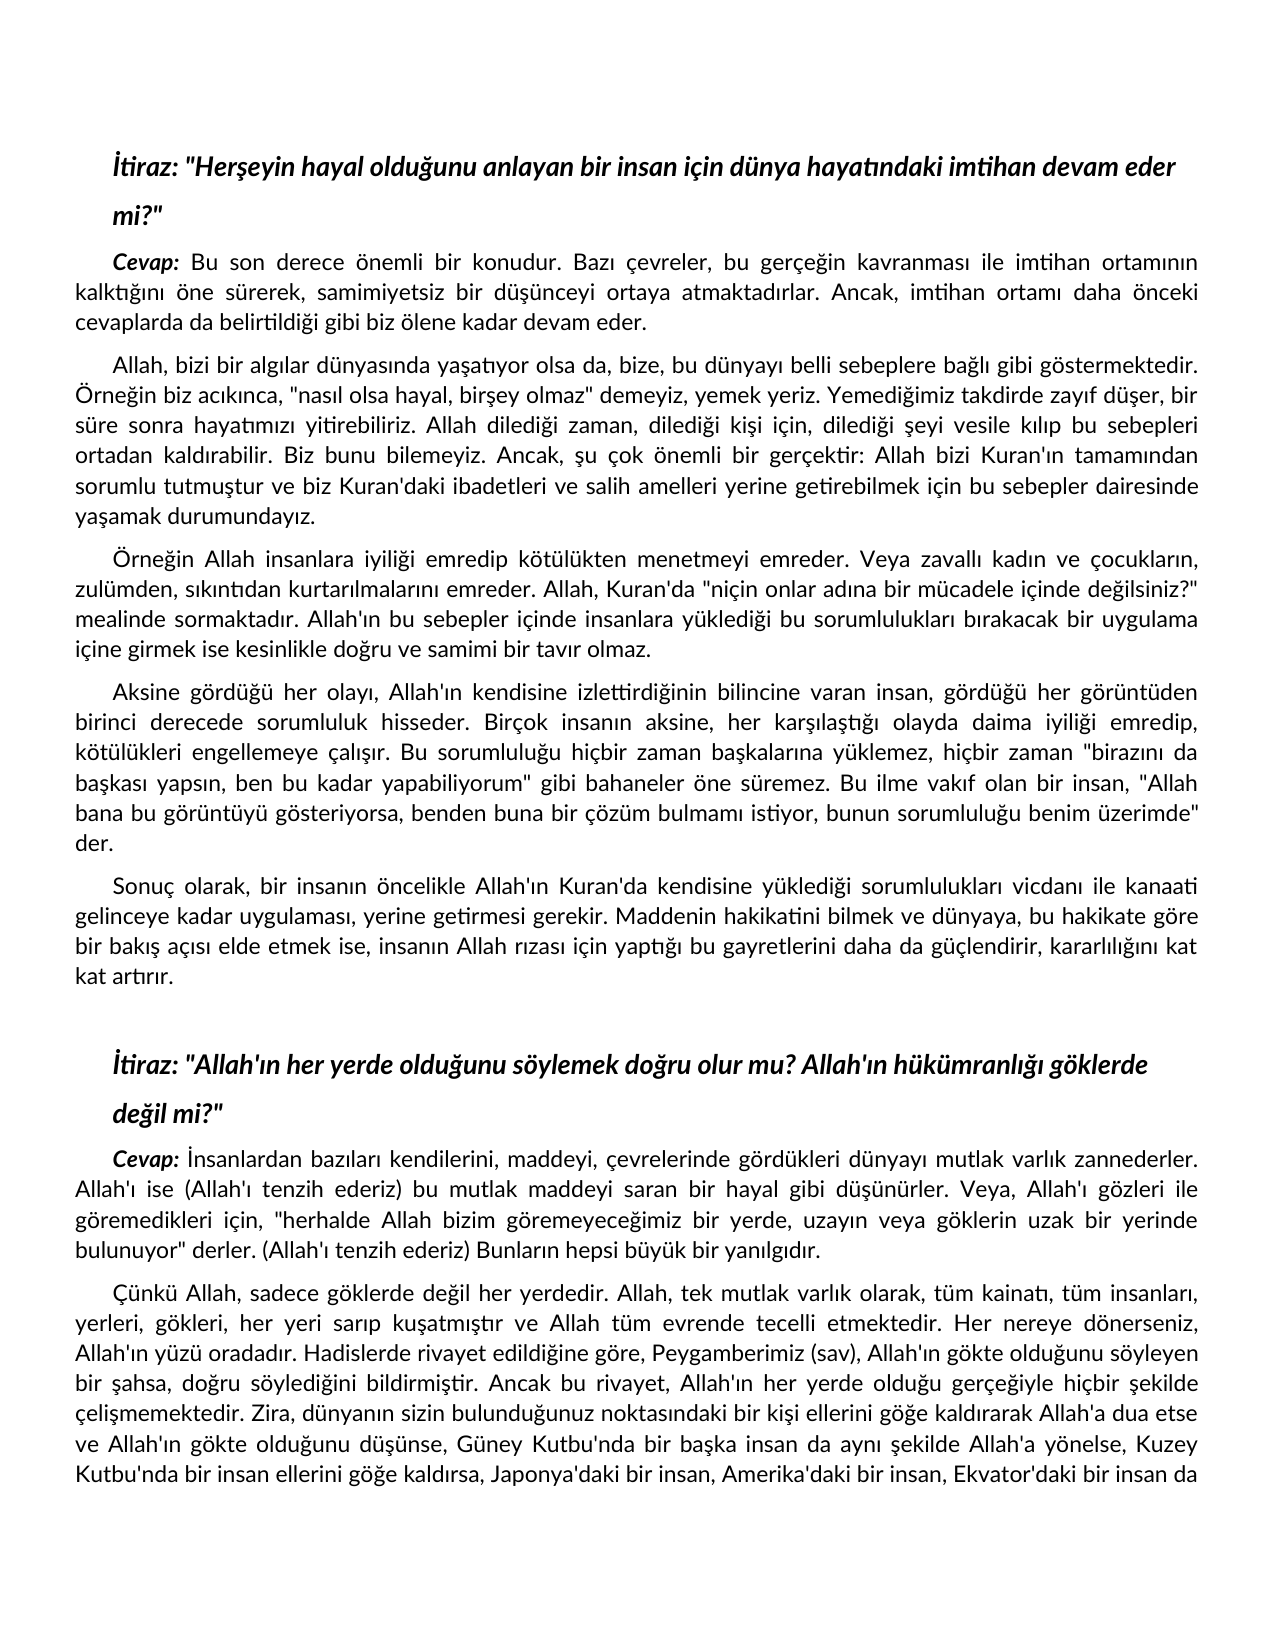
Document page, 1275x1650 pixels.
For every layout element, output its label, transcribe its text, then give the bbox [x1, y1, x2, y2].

text Allah, bizi bir algılar dünyasında yaşatıyor olsa da, bize, bu dünyayı belli sebeplere bağlı gibi göstermektedir. Örneğin biz acıkınca, "nasıl olsa hayal, birşey olmaz" demeyiz, yemek yeriz. Yemediğimiz takdirde zayıf düşer, bir süre sonra hayatımızı yitirebiliriz. Allah dilediği zaman, dilediği kişi için, dilediği şeyi vesile kılıp bu sebepleri ortadan kaldırabilir. Biz bunu bilemeyiz. Ancak, şu çok önemli bir gerçektir: Allah bizi Kuran'ın tamamından sorumlu tutmuştur ve biz Kuran'daki ibadetleri ve salih amelleri yerine getirebilmek için bu sebepler dairesinde yaşamak durumundayız. [75, 351, 1200, 529]
text Sonuç olarak, bir insanın öncelikle Allah'ın Kuran'da kendisine yüklediği sorumlulukları vicdanı ile kanaati gelinceye kadar uygulaması, yerine getirmesi gerekir. Maddenin hakikatini bilmek ve dünyaya, bu hakikate göre bir bakış açısı elde etmek ise, insanın Allah rızası için yaptığı bu gayretlerini daha da güçlendirir, kararlılığını kat kat artırır. [75, 871, 1200, 989]
text Cevap: Bu son derece önemli bir konudur. Bazı çevreler, bu gerçeğin kavranması ile imtihan ortamının kalktığını öne sürerek, samimiyetsiz bir düşünceyi ortaya atmaktadırlar. Ancak, imtihan ortamı daha önceki cevaplarda da belirtildiği gibi biz ölene kadar devam eder. [75, 247, 1200, 335]
text İtiraz: "Allah'ın her yerde olduğunu söylemek doğru olur mu? Allah'ın hükümranlığı göklerde değil mi?" [112, 1047, 1200, 1129]
text Aksine gördüğü her olayı, Allah'ın kendisine izlettirdiğinin bilincine varan insan, gördüğü her görüntüden birinci derecede sorumluluk hisseder. Birçok insanın aksine, her karşılaştığı olayda daima iyiliği emredip, kötülükleri engellemeye çalışır. Bu sorumluluğu hiçbir zaman başkalarına yüklemez, hiçbir zaman "birazını da başkası yapsın, ben bu kadar yapabiliyorum" gibi bahaneler öne süremez. Bu ilme vakıf olan bir insan, "Allah bana bu görüntüyü gösteriyorsa, benden buna bir çözüm bulmamı istiyor, bunun sorumluluğu benim üzerimde" der. [75, 678, 1200, 856]
text Cevap: İnsanlardan bazıları kendilerini, maddeyi, çevrelerinde gördükleri dünyayı mutlak varlık zannederler. Allah'ı ise (Allah'ı tenzih ederiz) bu mutlak maddeyi saran bir hayal gibi düşünürler. Veya, Allah'ı gözleri ile göremedikleri için, "herhalde Allah bizim göremeyeceğimiz bir yerde, uzayın veya göklerin uzak bir yerinde bulunuyor" derler. (Allah'ı tenzih ederiz) Bunların hepsi büyük bir yanılgıdır. [75, 1145, 1200, 1263]
text Çünkü Allah, sadece göklerde değil her yerdedir. Allah, tek mutlak varlık olarak, tüm kainatı, tüm insanları, yerleri, gökleri, her yeri sarıp kuşatmıştır ve Allah tüm evrende tecelli etmektedir. Her nereye dönerseniz, Allah'ın yüzü oradadır. Hadislerde rivayet edildiğine göre, Peygamberimiz (sav), Allah'ın gökte olduğunu söyleyen bir şahsa, doğru söylediğini bildirmiştir. Ancak bu rivayet, Allah'ın her yerde olduğu gerçeğiyle hiçbir şekilde çelişmemektedir. Zira, dünyanın sizin bulunduğunuz noktasındaki bir kişi ellerini göğe kaldırarak Allah'a dua etse ve Allah'ın gökte olduğunu düşünse, Güney Kutbu'nda bir başka insan da aynı şekilde Allah'a yönelse, Kuzey Kutbu'nda bir insan ellerini göğe kaldırsa, Japonya'daki bir insan, Amerika'daki bir insan, Ekvator'daki bir insan da [75, 1278, 1200, 1487]
text İtiraz: "Herşeyin hayal olduğunu anlayan bir insan için dünya hayatındaki imtihan devam eder mi?" [112, 150, 1200, 231]
text Örneğin Allah insanlara iyiliği emredip kötülükten menetmeyi emreder. Veya zavallı kadın ve çocukların, zulümden, sıkıntıdan kurtarılmalarını emreder. Allah, Kuran'da "niçin onlar adına bir mücadele içinde değilsiniz?" mealinde sormaktadır. Allah'ın bu sebepler içinde insanlara yüklediği bu sorumlulukları bırakacak bir uygulama içine girmek ise kesinlikle doğru ve samimi bir tavır olmaz. [75, 544, 1200, 662]
